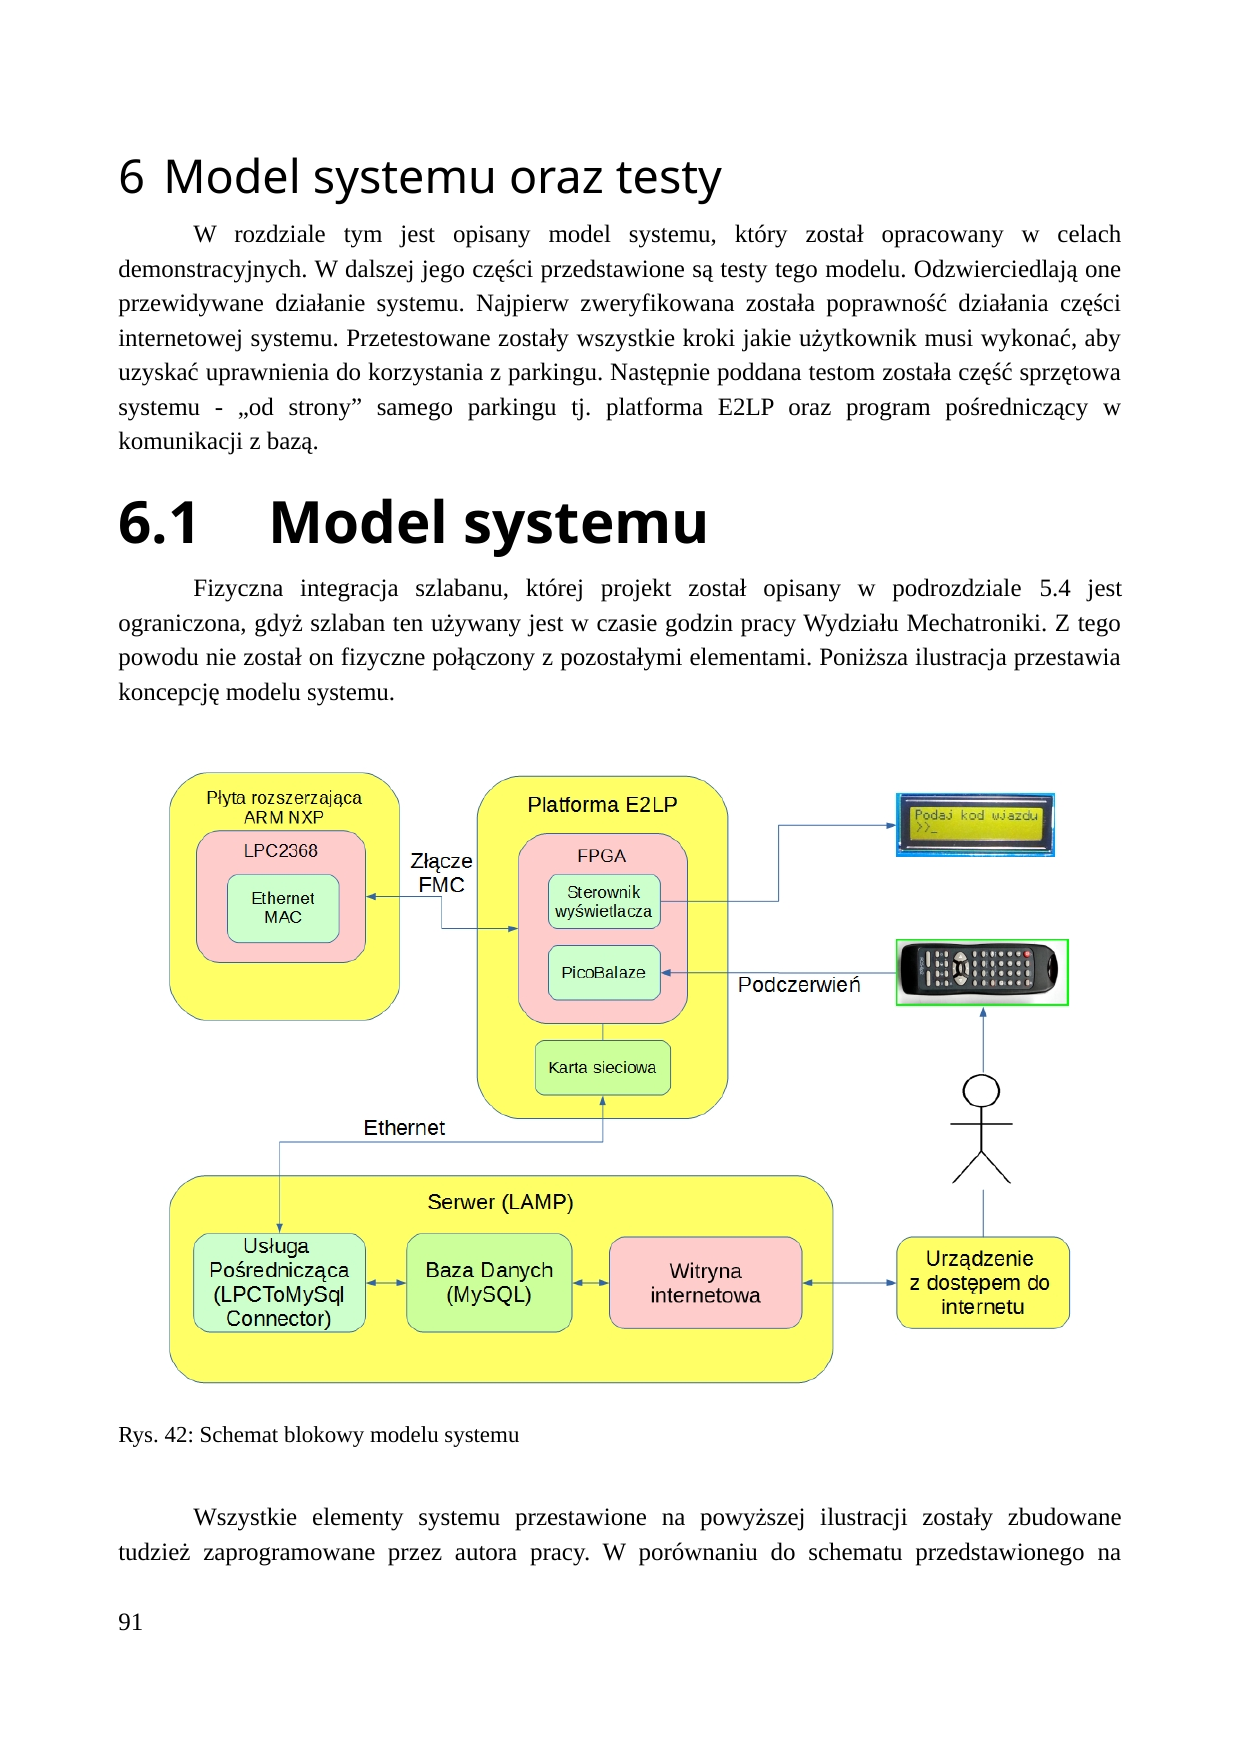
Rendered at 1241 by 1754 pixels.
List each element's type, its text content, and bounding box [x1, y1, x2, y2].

subtitle Model systemu oraz testy [118, 143, 1122, 207]
text Fizyczna integracja szlabanu, której projekt został opisany w podrozdziale 5.4 jest ograniczona, gdyż szlaban ten używany jest w czasie godzin pracy Wydziału Mechatroniki. Z tego powodu nie został on fizyczne połączony z pozostałymi elementami. Poniższa ilustracja przestawia koncepcję modelu systemu. [118, 573, 1122, 706]
text Rys. 42: Schemat blokowy modelu systemu [118, 1422, 1122, 1448]
text W rozdziale tym jest opisany model systemu, który został opracowany w celach demonstracyjnych. W dalszej jego części przedstawione są testy tego modelu. Odzwierciedlają one przewidywane działanie systemu. Najpierw zweryfikowana została poprawność działania części internetowej systemu. Przetestowane zostały wszystkie kroki jakie użytkownik musi wykonać, aby uzyskać uprawnienia do korzystania z parkingu. Następnie poddana testom została część sprzętowa systemu - „od strony” samego parkingu tj. platforma E2LP oraz program pośredniczący w komunikacji z bazą. [118, 219, 1122, 455]
subtitle Model systemu [118, 481, 1122, 561]
picture [118, 738, 1123, 1422]
text Wszystkie elementy systemu przestawione na powyższej ilustracji zostały zbudowane tudzież zaprogramowane przez autora pracy. W porównaniu do schematu przedstawionego na [118, 1502, 1122, 1566]
